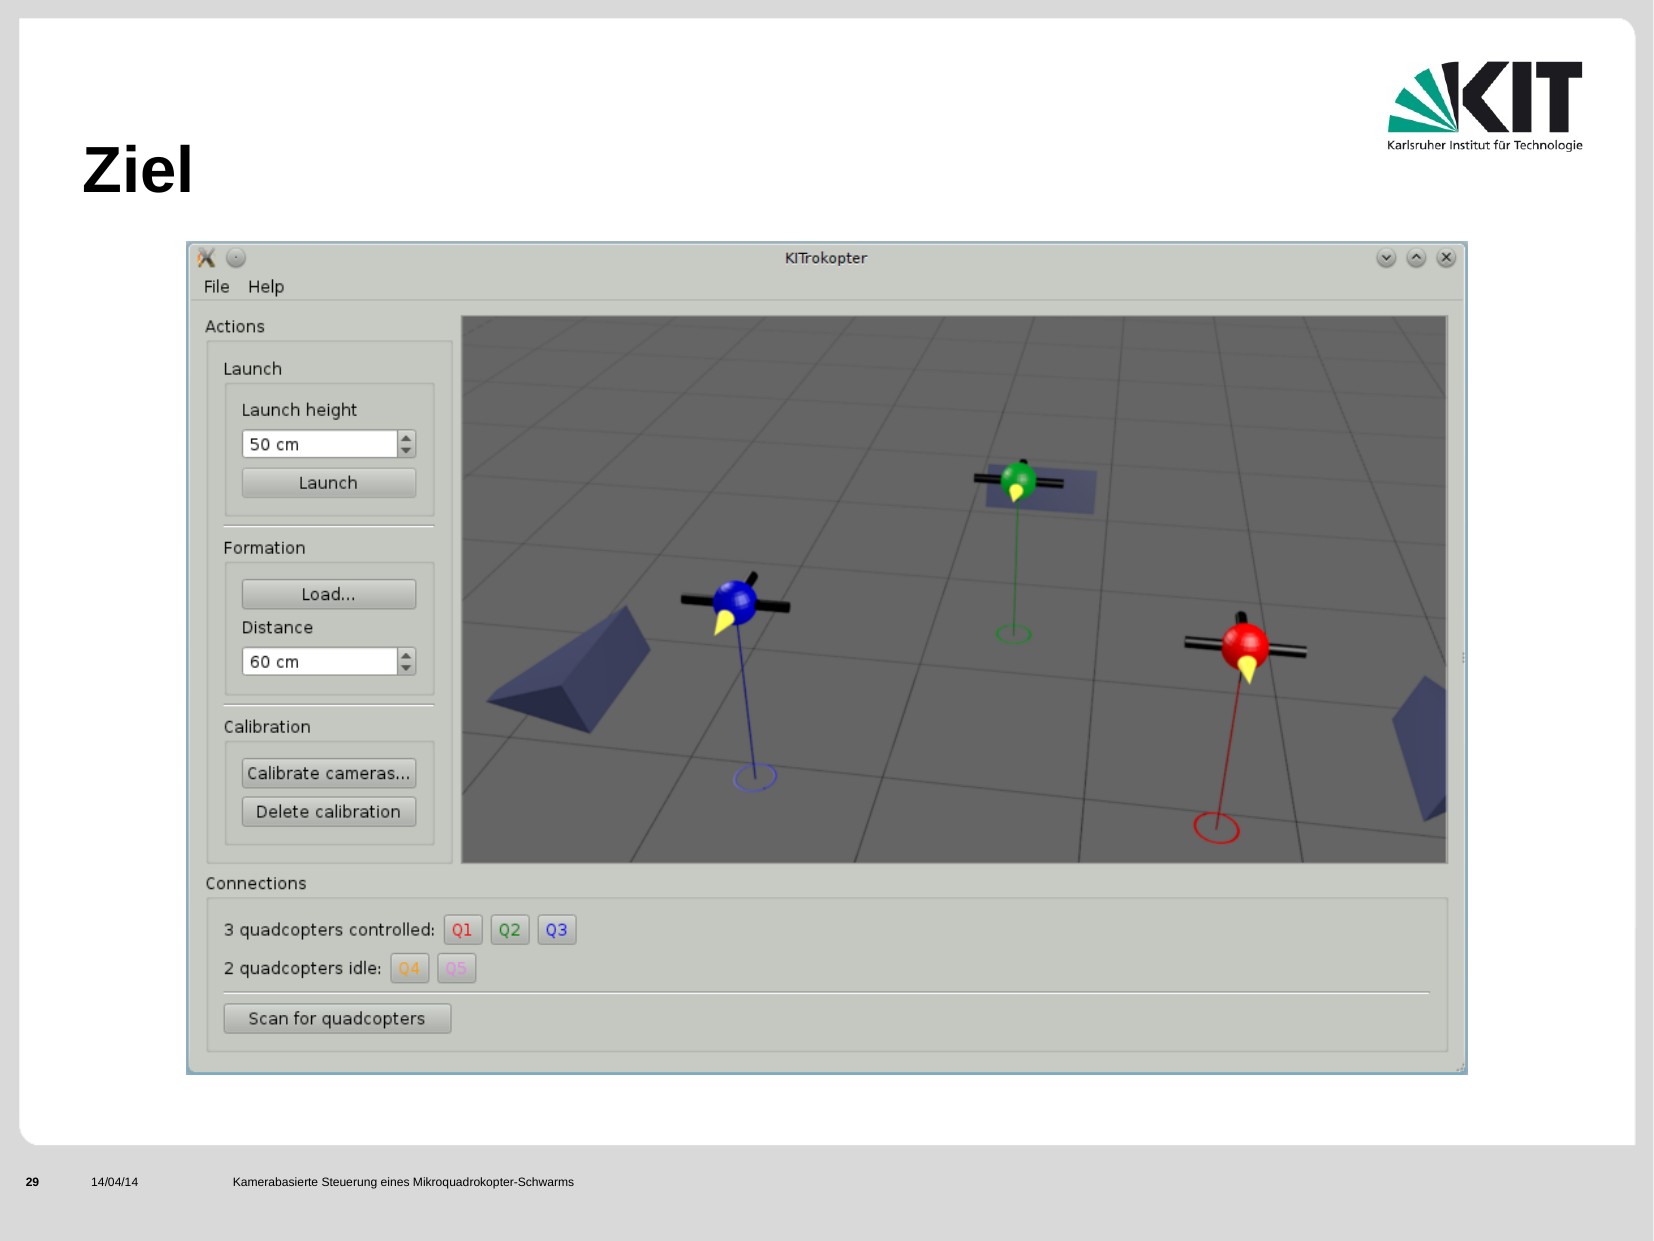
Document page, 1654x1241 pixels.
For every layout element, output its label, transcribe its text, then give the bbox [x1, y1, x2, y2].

picture [0, 0, 1654, 1241]
title Ziel [82, 49, 1571, 257]
